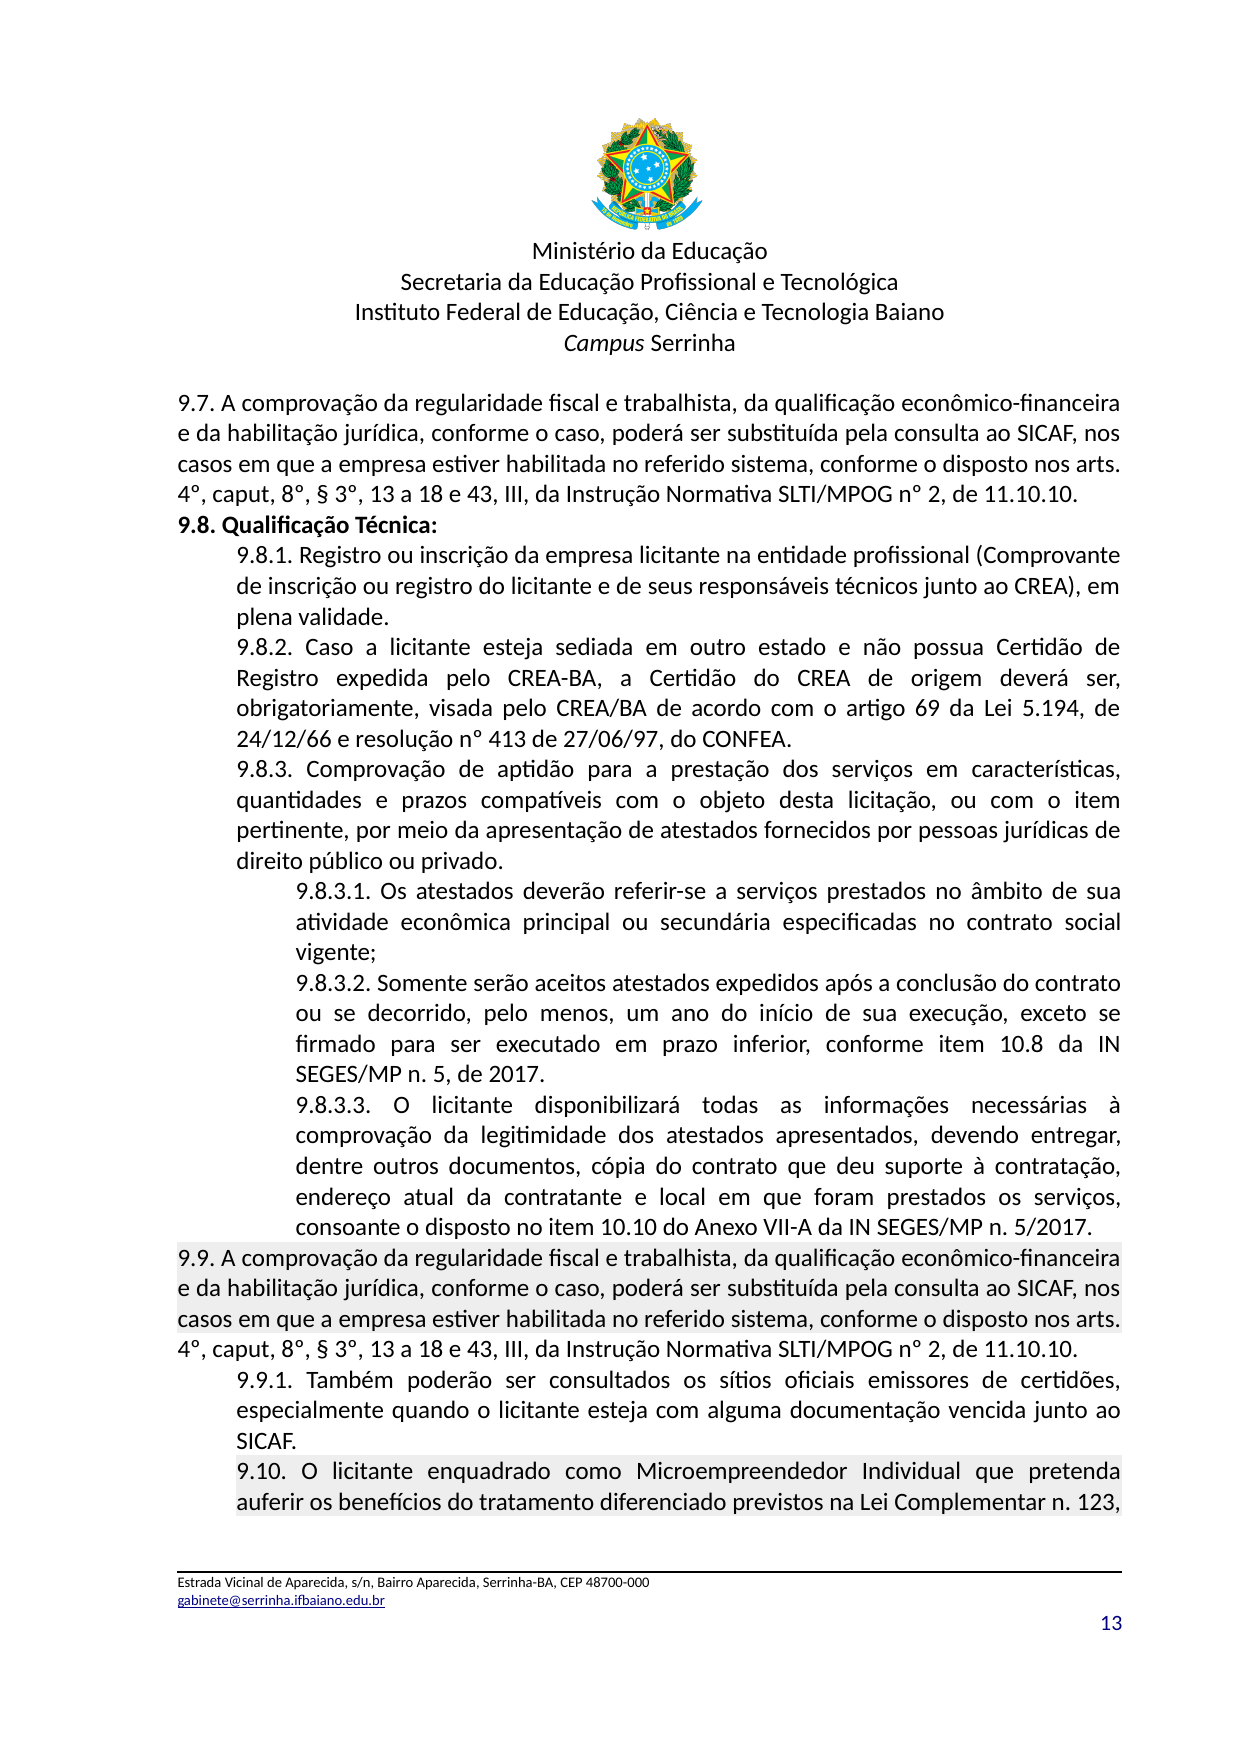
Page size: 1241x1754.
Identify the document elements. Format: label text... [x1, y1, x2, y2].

text 9.9. A comprovação da regularidade fiscal e trabalhista, da qualificação econômico-financeira e da habilitação jurídica, conforme o caso, poderá ser substituída pela consulta ao SICAF, nos casos em que a empresa estiver habilitada no referido sistema, conforme o disposto nos arts. 4º, caput, 8º, § 3º, 13 a 18 e 43, III, da Instrução Normativa SLTI/MPOG nº 2, de 11.10.10. [177, 1242, 1122, 1364]
text 9.8. Qualificação Técnica: [177, 509, 1122, 540]
text 9.7. A comprovação da regularidade fiscal e trabalhista, da qualificação econômico-financeira e da habilitação jurídica, conforme o caso, poderá ser substituída pela consulta ao SICAF, nos casos em que a empresa estiver habilitada no referido sistema, conforme o disposto nos arts. 4º, caput, 8º, § 3º, 13 a 18 e 43, III, da Instrução Normativa SLTI/MPOG nº 2, de 11.10.10. [177, 387, 1122, 509]
text 9.9.1. Também poderão ser consultados os sítios oficiais emissores de certidões, especialmente quando o licitante esteja com alguma documentação vencida junto ao SICAF. [236, 1364, 1122, 1455]
text 9.8.1. Registro ou inscrição da empresa licitante na entidade profissional (Comprovante de inscrição ou registro do licitante e de seus responsáveis técnicos junto ao CREA), em plena validade. [236, 540, 1122, 631]
text 9.8.3.2. Somente serão aceitos atestados expedidos após a conclusão do contrato ou se decorrido, pelo menos, um ano do início de sua execução, exceto se firmado para ser executado em prazo inferior, conforme item 10.8 da IN SEGES/MP n. 5, de 2017. [295, 967, 1122, 1089]
text 9.8.2. Caso a licitante esteja sediada em outro estado e não possua Certidão de Registro expedida pelo CREA-BA, a Certidão do CREA de origem deverá ser, obrigatoriamente, visada pelo CREA/BA de acordo com o artigo 69 da Lei 5.194, de 24/12/66 e resolução nº 413 de 27/06/97, do CONFEA. [236, 631, 1122, 753]
text 9.8.3.1. Os atestados deverão referir-se a serviços prestados no âmbito de sua atividade econômica principal ou secundária especificadas no contrato social vigente; [295, 875, 1122, 967]
picture [670, 207, 684, 216]
picture [591, 118, 703, 230]
text 9.8.3.3. O licitante disponibilizará todas as informações necessárias à comprovação da legitimidade dos atestados apresentados, devendo entregar, dentre outros documentos, cópia do contrato que deu suporte à contratação, endereço atual da contratante e local em que foram prestados os serviços, consoante o disposto no item 10.10 do Anexo VII-A da IN SEGES/MP n. 5/2017. [295, 1089, 1122, 1242]
text 9.10. O licitante enquadrado como Microempreendedor Individual que pretenda auferir os benefícios do tratamento diferenciado previstos na Lei Complementar n. 123, [236, 1455, 1122, 1516]
text 9.8.3. Comprovação de aptidão para a prestação dos serviços em características, quantidades e prazos compatíveis com o objeto desta licitação, ou com o item pertinente, por meio da apresentação de atestados fornecidos por pessoas jurídicas de direito público ou privado. [236, 753, 1122, 875]
picture [610, 207, 632, 226]
